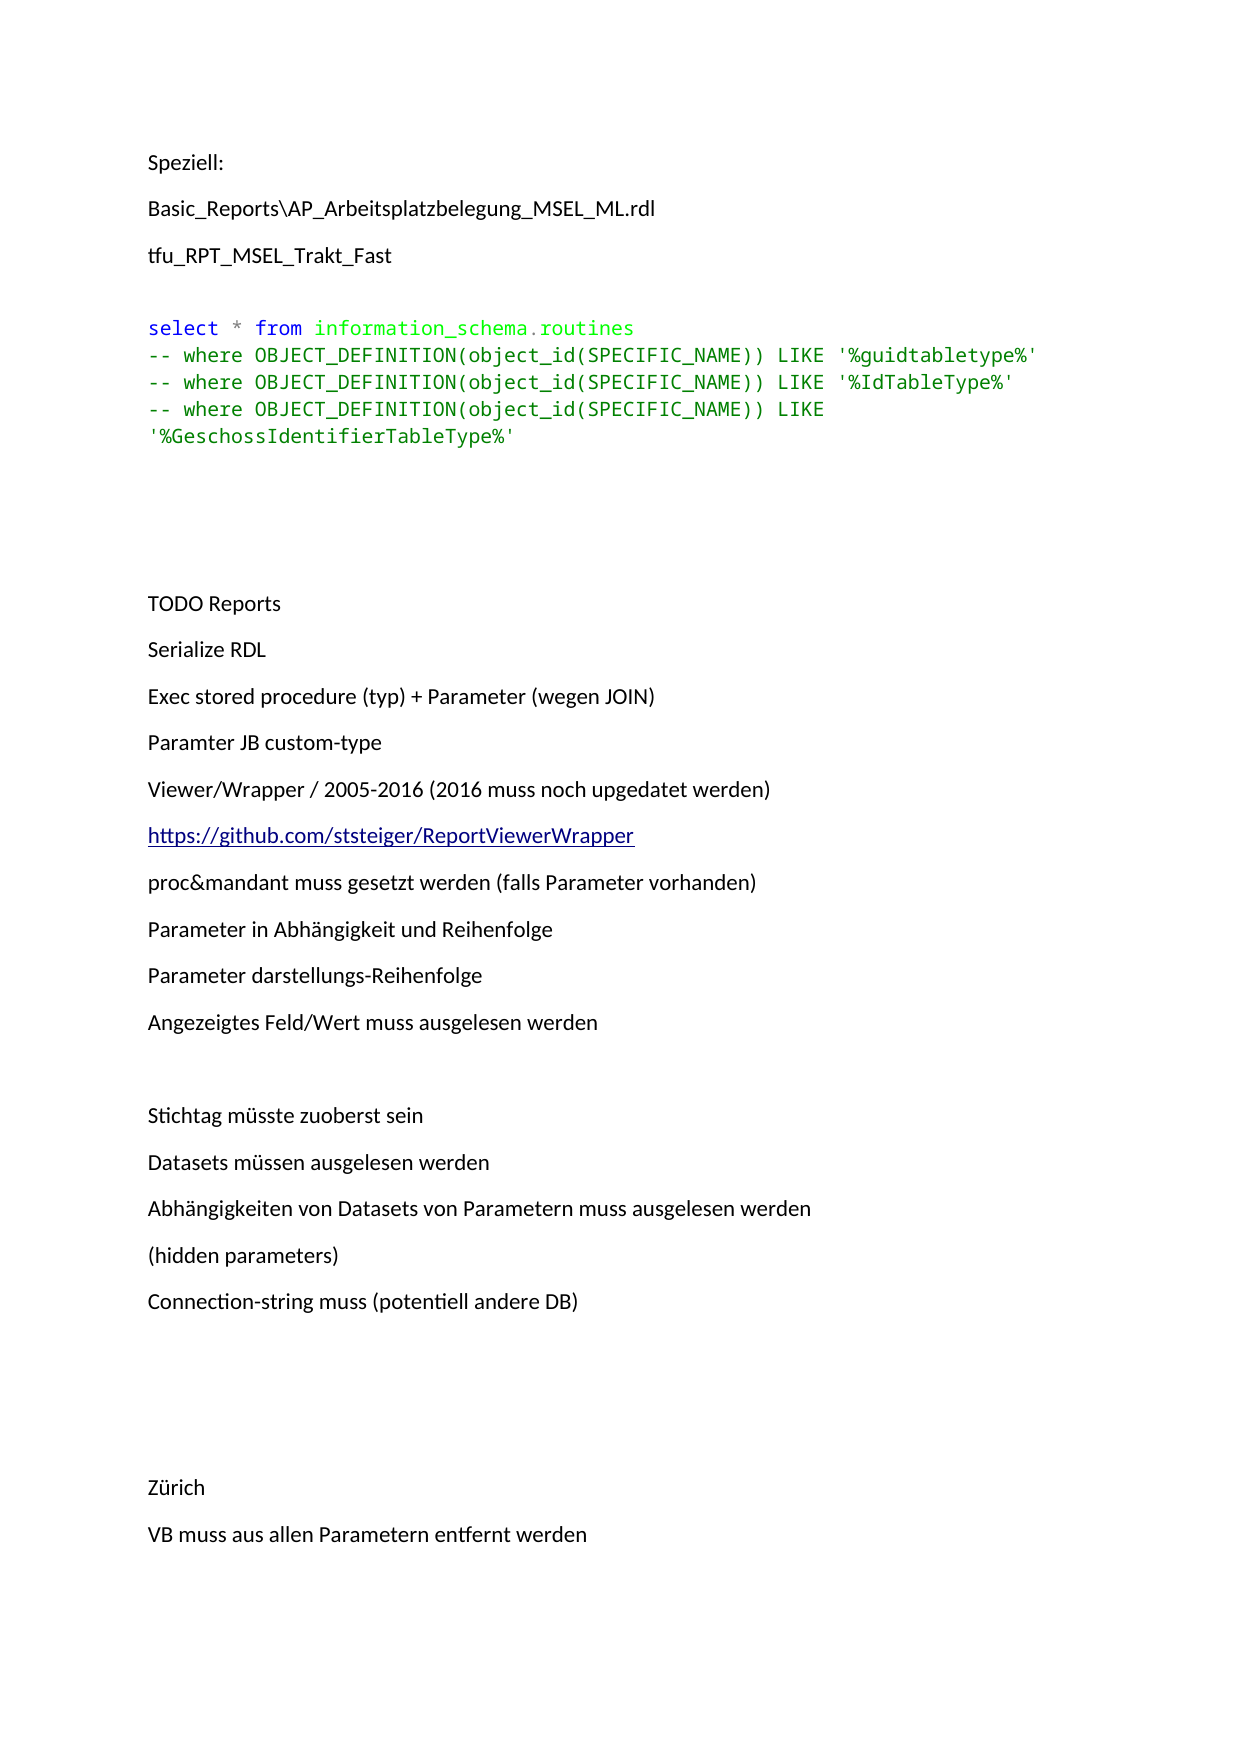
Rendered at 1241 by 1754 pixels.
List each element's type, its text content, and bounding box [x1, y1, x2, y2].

text tfu_RPT_MSEL_Trakt_Fast [148, 241, 1093, 269]
text -- where OBJECT_DEFINITION(object_id(SPECIFIC_NAME)) LIKE '%IdTableType%' [148, 368, 1093, 395]
text Abhängigkeiten von Datasets von Parametern muss ausgelesen werden [148, 1194, 1093, 1222]
text TODO Reports [148, 589, 1093, 617]
text Speziell: [148, 148, 1093, 176]
text Viewer/Wrapper / 2005-2016 (2016 muss noch upgedatet werden) [148, 775, 1093, 803]
text Zürich [148, 1473, 1093, 1502]
text select * from information_schema.routines [148, 314, 1093, 341]
text Connection-string muss (potentiell andere DB) [148, 1287, 1093, 1315]
text Serialize RDL [148, 635, 1093, 663]
text https://github.com/ststeiger/ReportViewerWrapper [148, 822, 1093, 850]
text Angezeigtes Feld/Wert muss ausgelesen werden [148, 1008, 1093, 1036]
text (hidden parameters) [148, 1241, 1093, 1269]
text Parameter darstellungs-Reihenfolge [148, 961, 1093, 989]
text Basic_Reports\AP_Arbeitsplatzbelegung_MSEL_ML.rdl [148, 194, 1093, 222]
text Paramter JB custom-type [148, 728, 1093, 757]
text Parameter in Abhängigkeit und Reihenfolge [148, 915, 1093, 943]
text Stichtag müsste zuoberst sein [148, 1101, 1093, 1129]
text Exec stored procedure (typ) + Parameter (wegen JOIN) [148, 682, 1093, 710]
text proc&mandant muss gesetzt werden (falls Parameter vorhanden) [148, 868, 1093, 896]
text -- where OBJECT_DEFINITION(object_id(SPECIFIC_NAME)) LIKE '%GeschossIdentifierTableType%' [148, 395, 1093, 449]
text -- where OBJECT_DEFINITION(object_id(SPECIFIC_NAME)) LIKE '%guidtabletype%' [148, 341, 1093, 368]
text Datasets müssen ausgelesen werden [148, 1148, 1093, 1176]
text VB muss aus allen Parametern entfernt werden [148, 1520, 1093, 1548]
